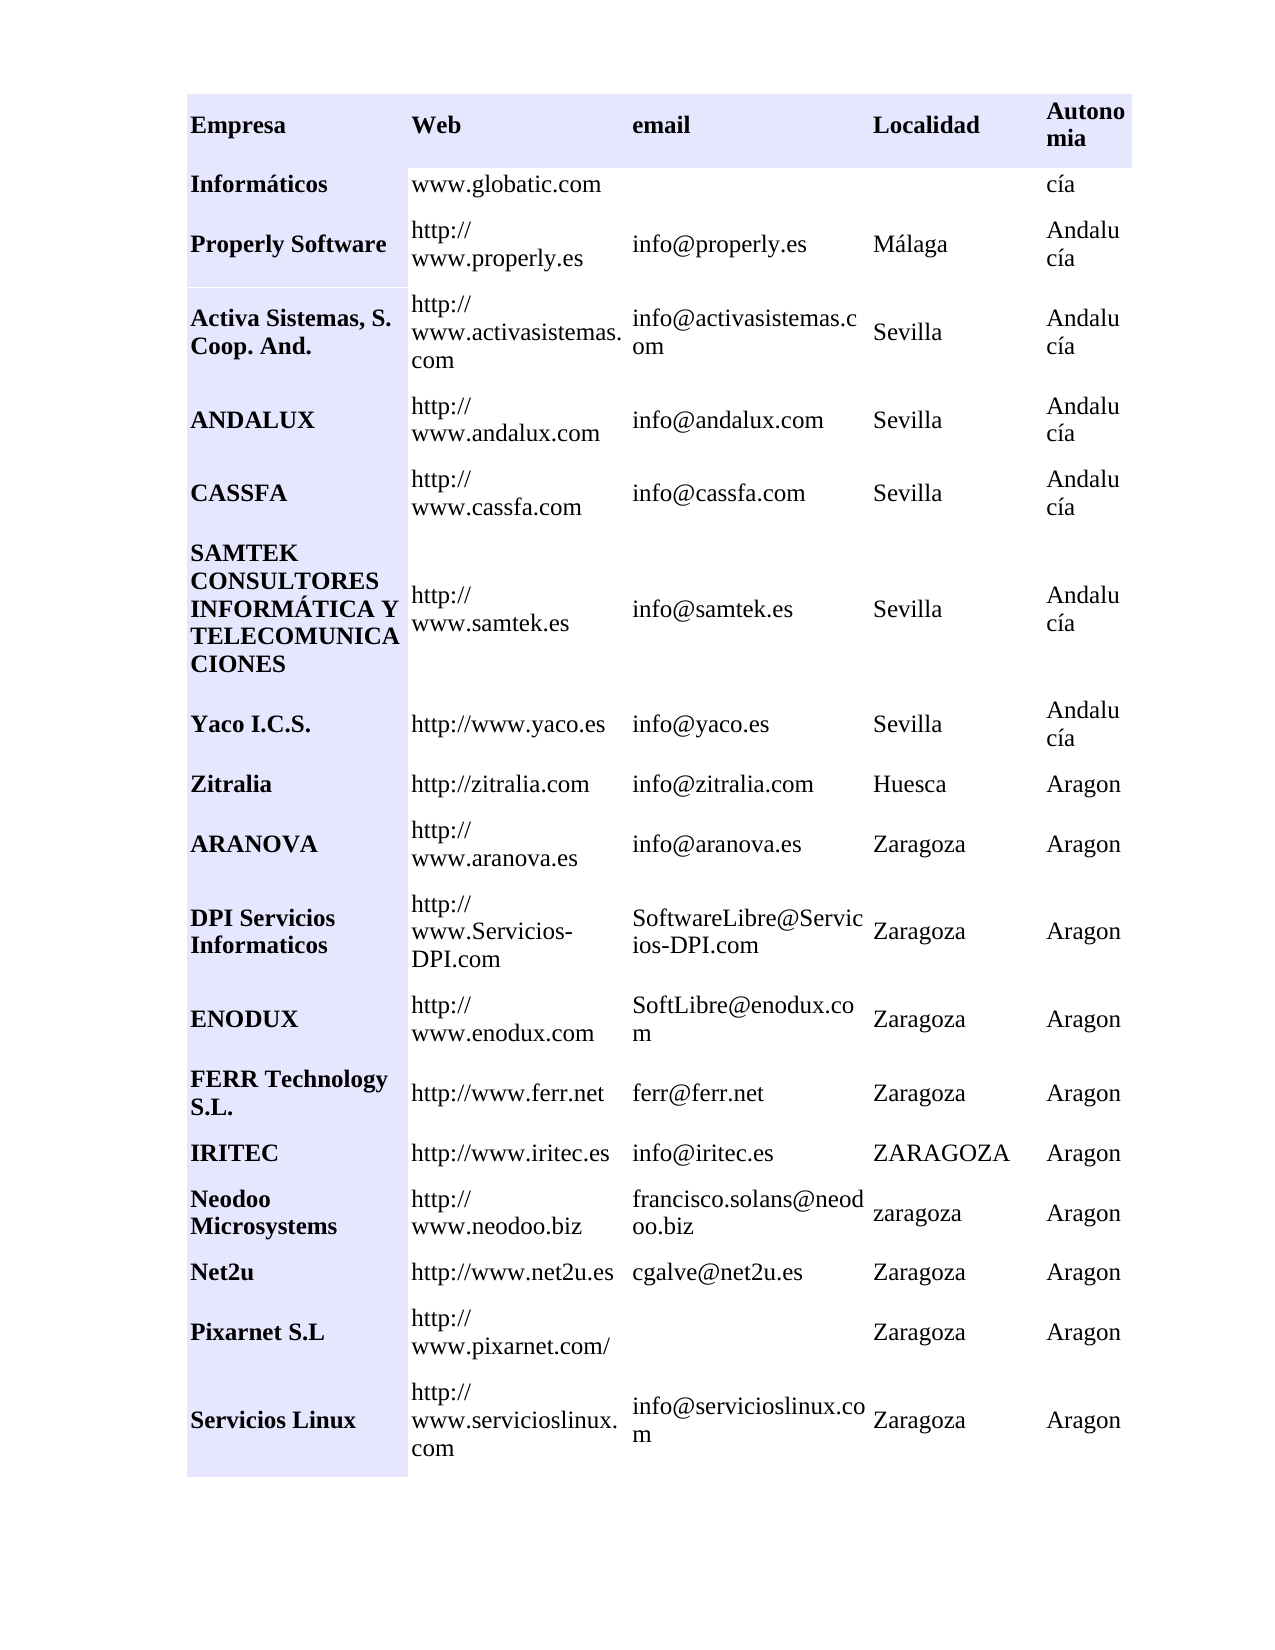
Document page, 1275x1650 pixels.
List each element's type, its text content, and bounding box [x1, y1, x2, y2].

table_cell Zaragoza [870, 1062, 1043, 1136]
table_cell Aragon [1043, 887, 1132, 988]
table_cell http://www.samtek.es [408, 536, 629, 693]
table_cell http://www.ferr.net [408, 1062, 629, 1136]
table_cell SoftwareLibre@Servicios-DPI.com [629, 887, 870, 988]
table_cell zaragoza [870, 1182, 1043, 1256]
table_cell [629, 1302, 870, 1375]
table_cell Sevilla [870, 288, 1043, 389]
table_cell Zaragoza [870, 813, 1043, 887]
table_cell Pixarnet S.L [187, 1302, 408, 1375]
table_cell ARANOVA [187, 813, 408, 887]
table_cell ZARAGOZA [870, 1136, 1043, 1182]
table_cell Yaco I.C.S. [187, 693, 408, 767]
table_cell Properly Software [187, 214, 408, 287]
table_cell http://www.yaco.es [408, 693, 629, 767]
table_cell Huesca [870, 767, 1043, 813]
table_cell ENODUX [187, 988, 408, 1062]
table_cell info@yaco.es [629, 693, 870, 767]
table_cell info@iritec.es [629, 1136, 870, 1182]
table_cell ferr@ferr.net [629, 1062, 870, 1136]
table_cell francisco.solans@neodoo.biz [629, 1182, 870, 1256]
table_cell http://www.iritec.es [408, 1136, 629, 1182]
table_cell http://www.aranova.es [408, 813, 629, 887]
table_cell Andalucía [1043, 693, 1132, 767]
table_cell Zaragoza [870, 887, 1043, 988]
table_cell info@andalux.com [629, 389, 870, 463]
table_cell http://www.neodoo.biz [408, 1182, 629, 1256]
table_cell Aragon [1043, 1062, 1132, 1136]
table_cell CASSFA [187, 463, 408, 536]
table_cell FERR Technology S.L. [187, 1062, 408, 1136]
table_cell http://www.enodux.com [408, 988, 629, 1062]
table_cell www.globatic.com [408, 168, 629, 214]
table_cell Aragon [1043, 1375, 1132, 1477]
table_cell Aragon [1043, 813, 1132, 887]
table_cell info@cassfa.com [629, 463, 870, 536]
table_cell [870, 168, 1043, 214]
table_header Autonomia [1043, 94, 1132, 168]
table_cell Aragon [1043, 988, 1132, 1062]
table_cell info@aranova.es [629, 813, 870, 887]
table_cell Andalucía [1043, 214, 1132, 287]
table_cell info@properly.es [629, 214, 870, 287]
table_cell cgalve@net2u.es [629, 1256, 870, 1302]
table_cell Neodoo Microsystems [187, 1182, 408, 1256]
table_cell IRITEC [187, 1136, 408, 1182]
table_cell http://www.cassfa.com [408, 463, 629, 536]
table_cell http://www.pixarnet.com/ [408, 1302, 629, 1375]
table_cell Sevilla [870, 536, 1043, 693]
table_cell Aragon [1043, 1302, 1132, 1375]
table_cell Aragon [1043, 767, 1132, 813]
table_cell info@activasistemas.com [629, 288, 870, 389]
table_cell Sevilla [870, 389, 1043, 463]
table_cell SAMTEK CONSULTORES INFORMÁTICA Y TELECOMUNICACIONES [187, 536, 408, 693]
table_cell cía [1043, 168, 1132, 214]
table_cell SoftLibre@enodux.com [629, 988, 870, 1062]
table_cell Zaragoza [870, 1256, 1043, 1302]
table_cell info@zitralia.com [629, 767, 870, 813]
table_cell http://www.activasistemas.com [408, 288, 629, 389]
table_cell http://www.properly.es [408, 214, 629, 287]
table_cell Sevilla [870, 463, 1043, 536]
table_header Web [408, 94, 629, 168]
table_cell Zitralia [187, 767, 408, 813]
table_cell http://www.servicioslinux.com [408, 1375, 629, 1477]
table_cell Aragon [1043, 1256, 1132, 1302]
table_header Empresa [187, 94, 408, 168]
table_cell DPI Servicios Informaticos [187, 887, 408, 988]
table_cell Andalucía [1043, 389, 1132, 463]
table_cell http://www.net2u.es [408, 1256, 629, 1302]
table_header Localidad [870, 94, 1043, 168]
table_cell http://zitralia.com [408, 767, 629, 813]
table_cell Servicios Linux [187, 1375, 408, 1477]
table_cell Aragon [1043, 1136, 1132, 1182]
table_cell [629, 168, 870, 214]
table_cell ANDALUX [187, 389, 408, 463]
table_cell Sevilla [870, 693, 1043, 767]
table_header email [629, 94, 870, 168]
table_cell Net2u [187, 1256, 408, 1302]
table_cell info@samtek.es [629, 536, 870, 693]
table_cell http://www.Servicios-DPI.com [408, 887, 629, 988]
table_cell http://www.andalux.com [408, 389, 629, 463]
table_cell Zaragoza [870, 1375, 1043, 1477]
table_cell Informáticos [187, 168, 408, 214]
table_cell Andalucía [1043, 463, 1132, 536]
table_cell Zaragoza [870, 1302, 1043, 1375]
table_cell Aragon [1043, 1182, 1132, 1256]
table_cell Zaragoza [870, 988, 1043, 1062]
table_cell Activa Sistemas, S. Coop. And. [187, 288, 408, 389]
table_cell info@servicioslinux.com [629, 1375, 870, 1477]
table_cell Andalucía [1043, 536, 1132, 693]
table_cell Málaga [870, 214, 1043, 287]
table_cell Andalucía [1043, 288, 1132, 389]
